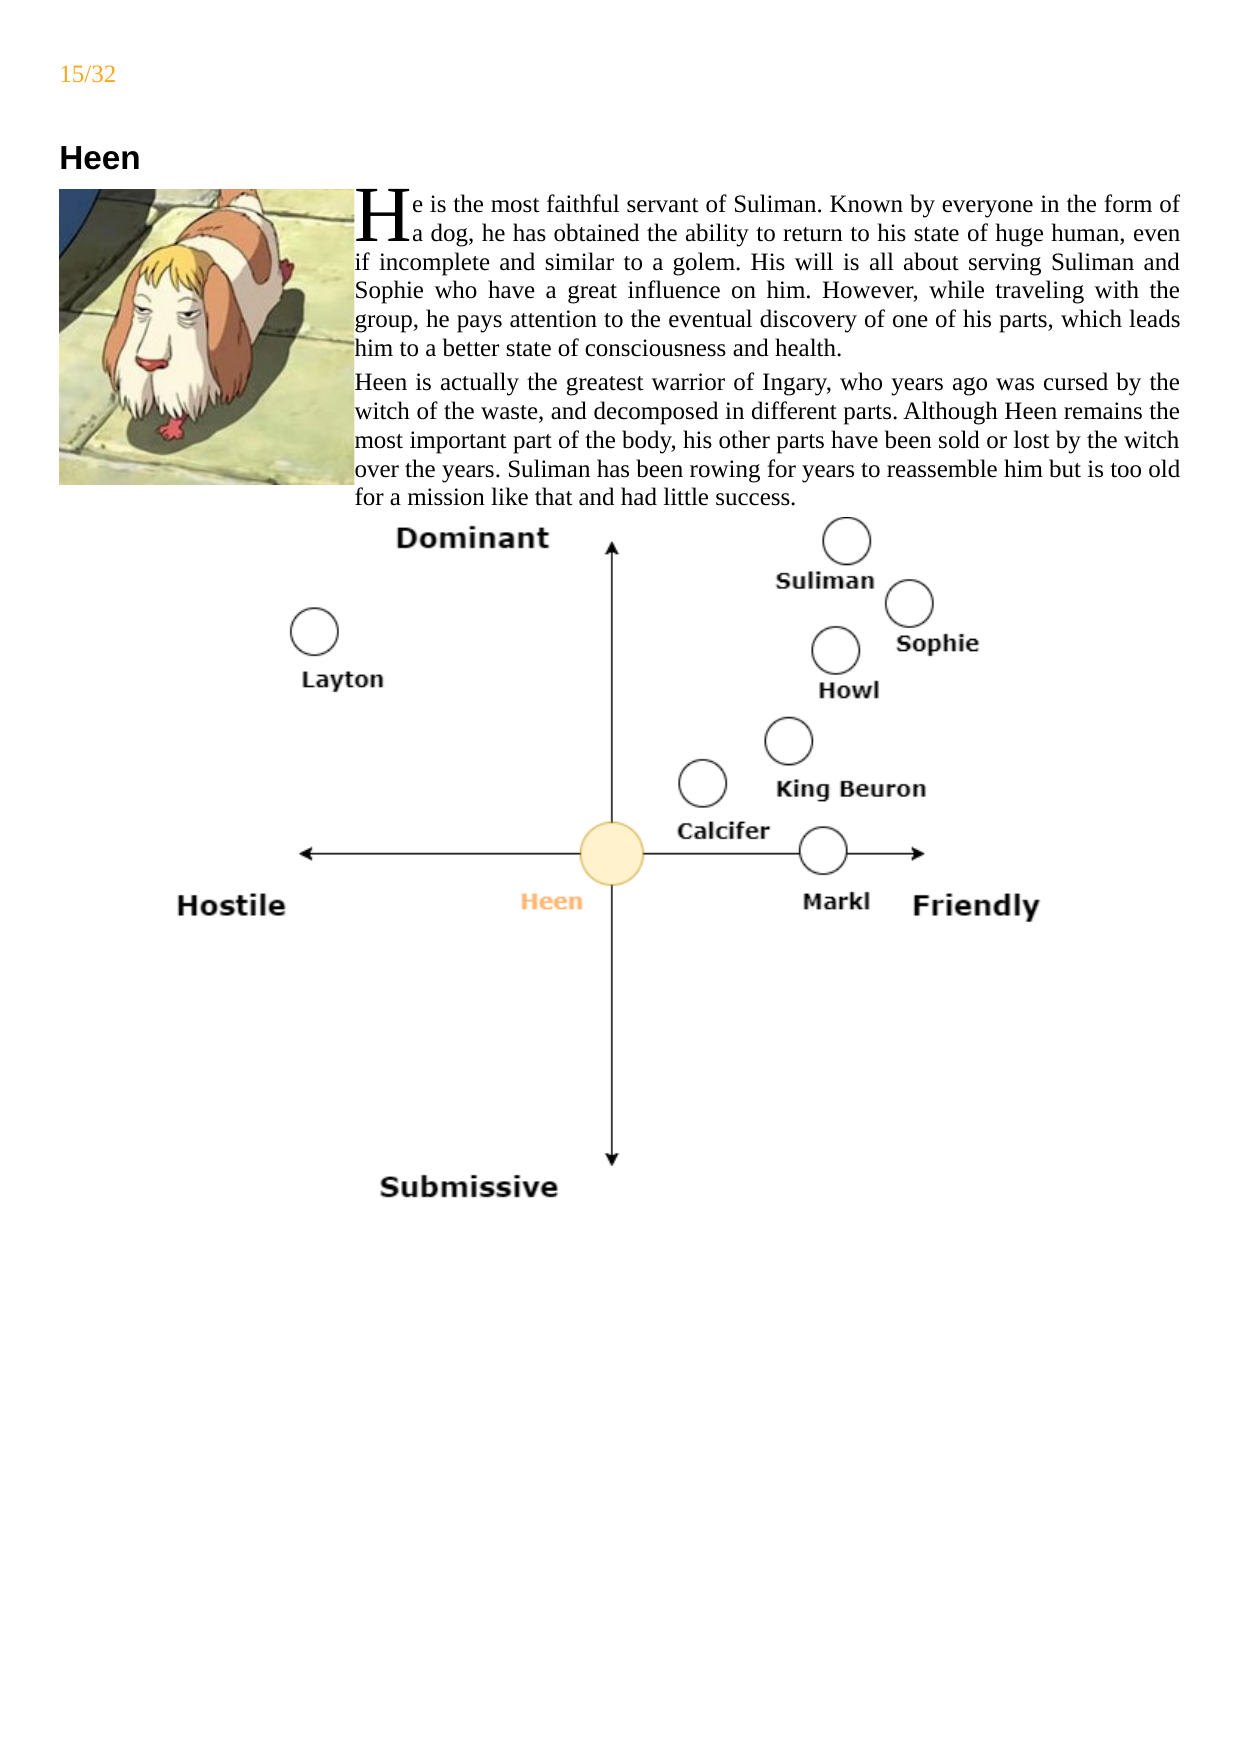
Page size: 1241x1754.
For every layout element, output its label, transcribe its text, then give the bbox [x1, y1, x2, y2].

text Heen is actually the greatest warrior of Ingary, who years ago was cursed by the witch of the waste, and decomposed in different parts. Although Heen remains the most important part of the body, his other parts have been sold or lost by the witch over the years. Suliman has been rowing for years to reassemble him but is too old for a mission like that and had little success. [59, 367, 1181, 511]
picture [173, 517, 1067, 1202]
picture [59, 189, 355, 485]
text He is the most faithful servant of Suliman. Known by everyone in the form of a dog, he has obtained the ability to return to his state of huge human, even if incomplete and similar to a golem. His will is all about serving Suliman and Sophie who have a great influence on him. However, while traveling with the group, he pays attention to the eventual discovery of one of his parts, which leads him to a better state of consciousness and health. [355, 189, 1181, 362]
subtitle Heen [59, 138, 1181, 177]
